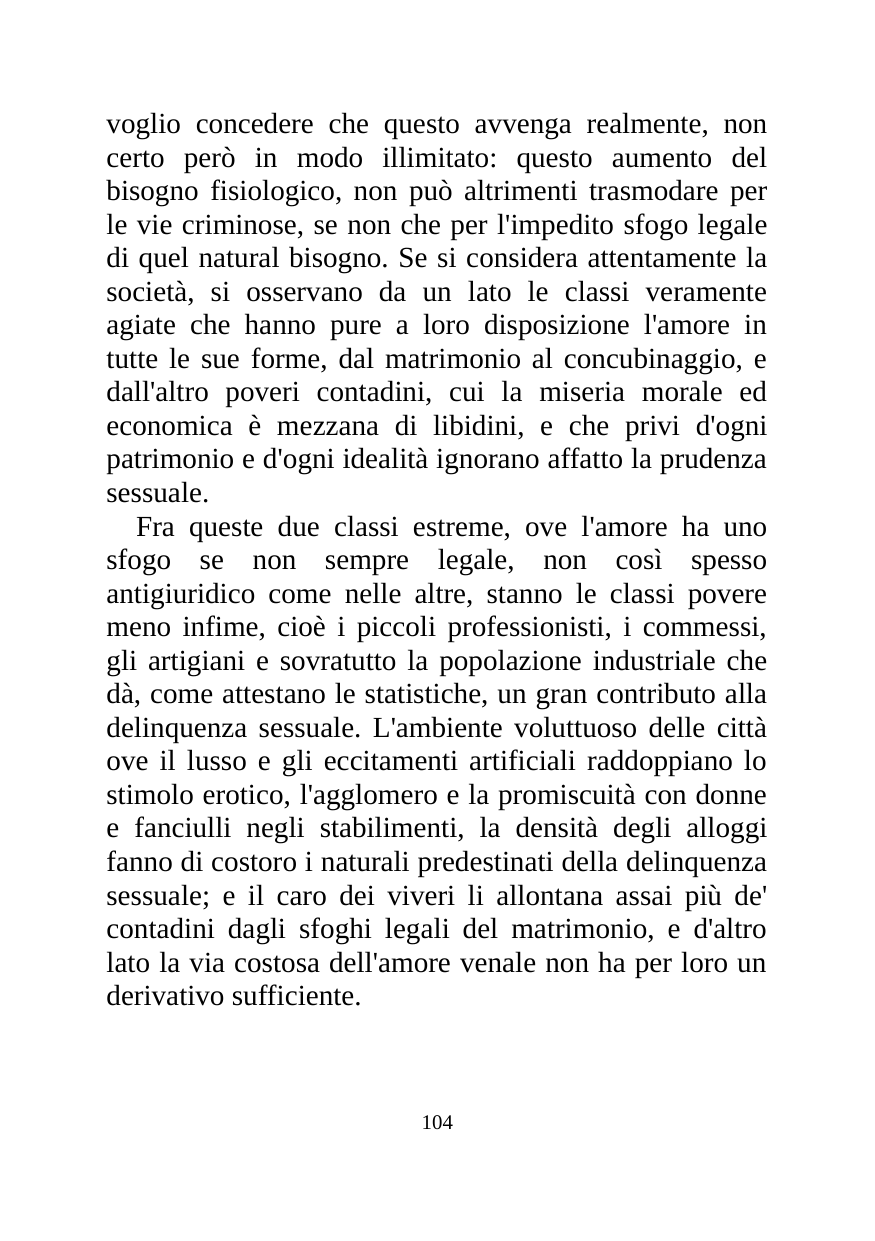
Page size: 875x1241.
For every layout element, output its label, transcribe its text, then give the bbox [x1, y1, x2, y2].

text voglio concedere che questo avvenga realmente, non certo però in modo illimitato: questo aumento del bisogno fisiologico, non può altrimenti trasmodare per le vie criminose, se non che per l'impedito sfogo legale di quel natural bisogno. Se si considera attentamente la società, si osservano da un lato le classi veramente agiate che hanno pure a loro disposizione l'amore in tutte le sue forme, dal matrimonio al concubinaggio, e dall'altro poveri contadini, cui la miseria morale ed economica è mezzana di libidini, e che privi d'ogni patrimonio e d'ogni idealità ignorano affatto la prudenza sessuale. [106, 106, 768, 509]
text Fra queste due classi estreme, ove l'amore ha uno sfogo se non sempre legale, non così spesso antigiuridico come nelle altre, stanno le classi povere meno infime, cioè i piccoli professionisti, i commessi, gli artigiani e sovratutto la popolazione industriale che dà, come attestano le statistiche, un gran contributo alla delinquenza sessuale. L'ambiente voluttuoso delle città ove il lusso e gli eccitamenti artificiali raddoppiano lo stimolo erotico, l'agglomero e la promiscuità con donne e fanciulli negli stabilimenti, la densità degli alloggi fanno di costoro i naturali predestinati della delinquenza sessuale; e il caro dei viveri li allontana assai più de' contadini dagli sfoghi legali del matrimonio, e d'altro lato la via costosa dell'amore venale non ha per loro un derivativo sufficiente. [106, 509, 768, 1012]
